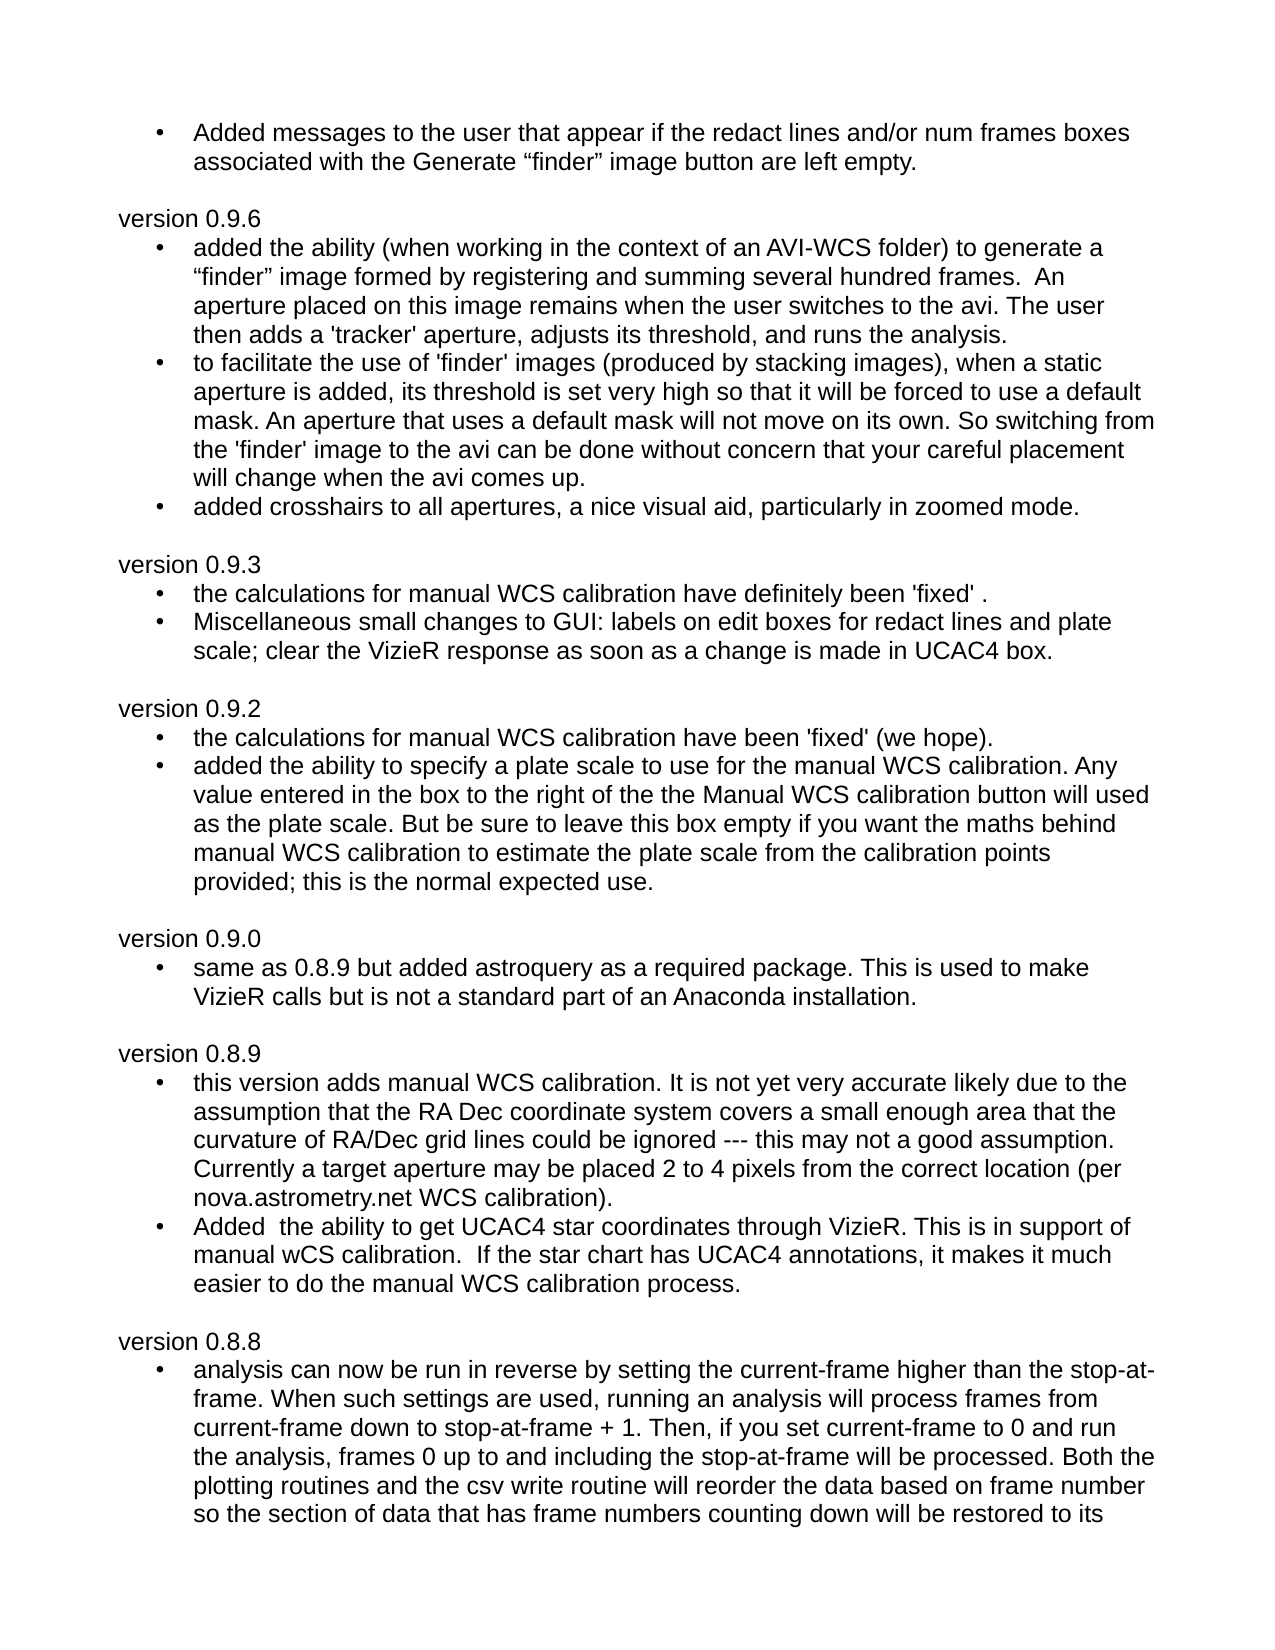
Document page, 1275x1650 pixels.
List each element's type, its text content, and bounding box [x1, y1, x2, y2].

list analysis can now be run in reverse by setting the current-frame higher than the stop-at-frame. When such settings are used, running an analysis will process frames from current-frame down to stop-at-frame + 1. Then, if you set current-frame to 0 and run the analysis, frames 0 up to and including the stop-at-frame will be processed. Both the plotting routines and the csv write routine will reorder the data based on frame number so the section of data that has frame numbers counting down will be restored to its [156, 1356, 1157, 1528]
text version 0.9.0 [118, 924, 1157, 953]
list this version adds manual WCS calibration. It is not yet very accurate likely due to the assumption that the RA Dec coordinate system covers a small enough area that the curvature of RA/Dec grid lines could be ignored --- this may not a good assumption. Currently a target aperture may be placed 2 to 4 pixels from the correct location (per nova.astrometry.net WCS calibration). [156, 1068, 1157, 1212]
list Added messages to the user that appear if the redact lines and/or num frames boxes associated with the Generate “finder” image button are left empty. [156, 118, 1157, 204]
text version 0.9.2 [118, 694, 1157, 722]
text version 0.9.6 [118, 204, 1157, 233]
list the calculations for manual WCS calibration have been 'fixed' (we hope). [156, 722, 1157, 751]
text version 0.9.3 [118, 550, 1157, 578]
list same as 0.8.9 but added astroquery as a required package. This is used to make VizieR calls but is not a standard part of an Anaconda installation. [156, 953, 1157, 1039]
list Added the ability to get UCAC4 star coordinates through VizieR. This is in support of manual wCS calibration. If the star chart has UCAC4 annotations, it makes it much easier to do the manual WCS calibration process. [156, 1212, 1157, 1327]
list the calculations for manual WCS calibration have definitely been 'fixed' . [156, 578, 1157, 607]
list added the ability to specify a plate scale to use for the manual WCS calibration. Any value entered in the box to the right of the the Manual WCS calibration button will used as the plate scale. But be sure to leave this box empty if you want the maths behind manual WCS calibration to estimate the plate scale from the calibration points provided; this is the normal expected use. [156, 751, 1157, 924]
list to facilitate the use of 'finder' images (produced by stacking images), when a static aperture is added, its threshold is set very high so that it will be forced to use a default mask. An aperture that uses a default mask will not move on its own. So switching from the 'finder' image to the avi can be done without concern that your careful placement will change when the avi comes up. [156, 348, 1157, 492]
text version 0.8.8 [118, 1327, 1157, 1356]
list added the ability (when working in the context of an AVI-WCS folder) to generate a “finder” image formed by registering and summing several hundred frames. An aperture placed on this image remains when the user switches to the avi. The user then adds a 'tracker' aperture, adjusts its threshold, and runs the analysis. [156, 233, 1157, 348]
list Miscellaneous small changes to GUI: labels on edit boxes for redact lines and plate scale; clear the VizieR response as soon as a change is made in UCAC4 box. [156, 607, 1157, 694]
list added crosshairs to all apertures, a nice visual aid, particularly in zoomed mode. [156, 492, 1157, 550]
text version 0.8.9 [118, 1039, 1157, 1068]
